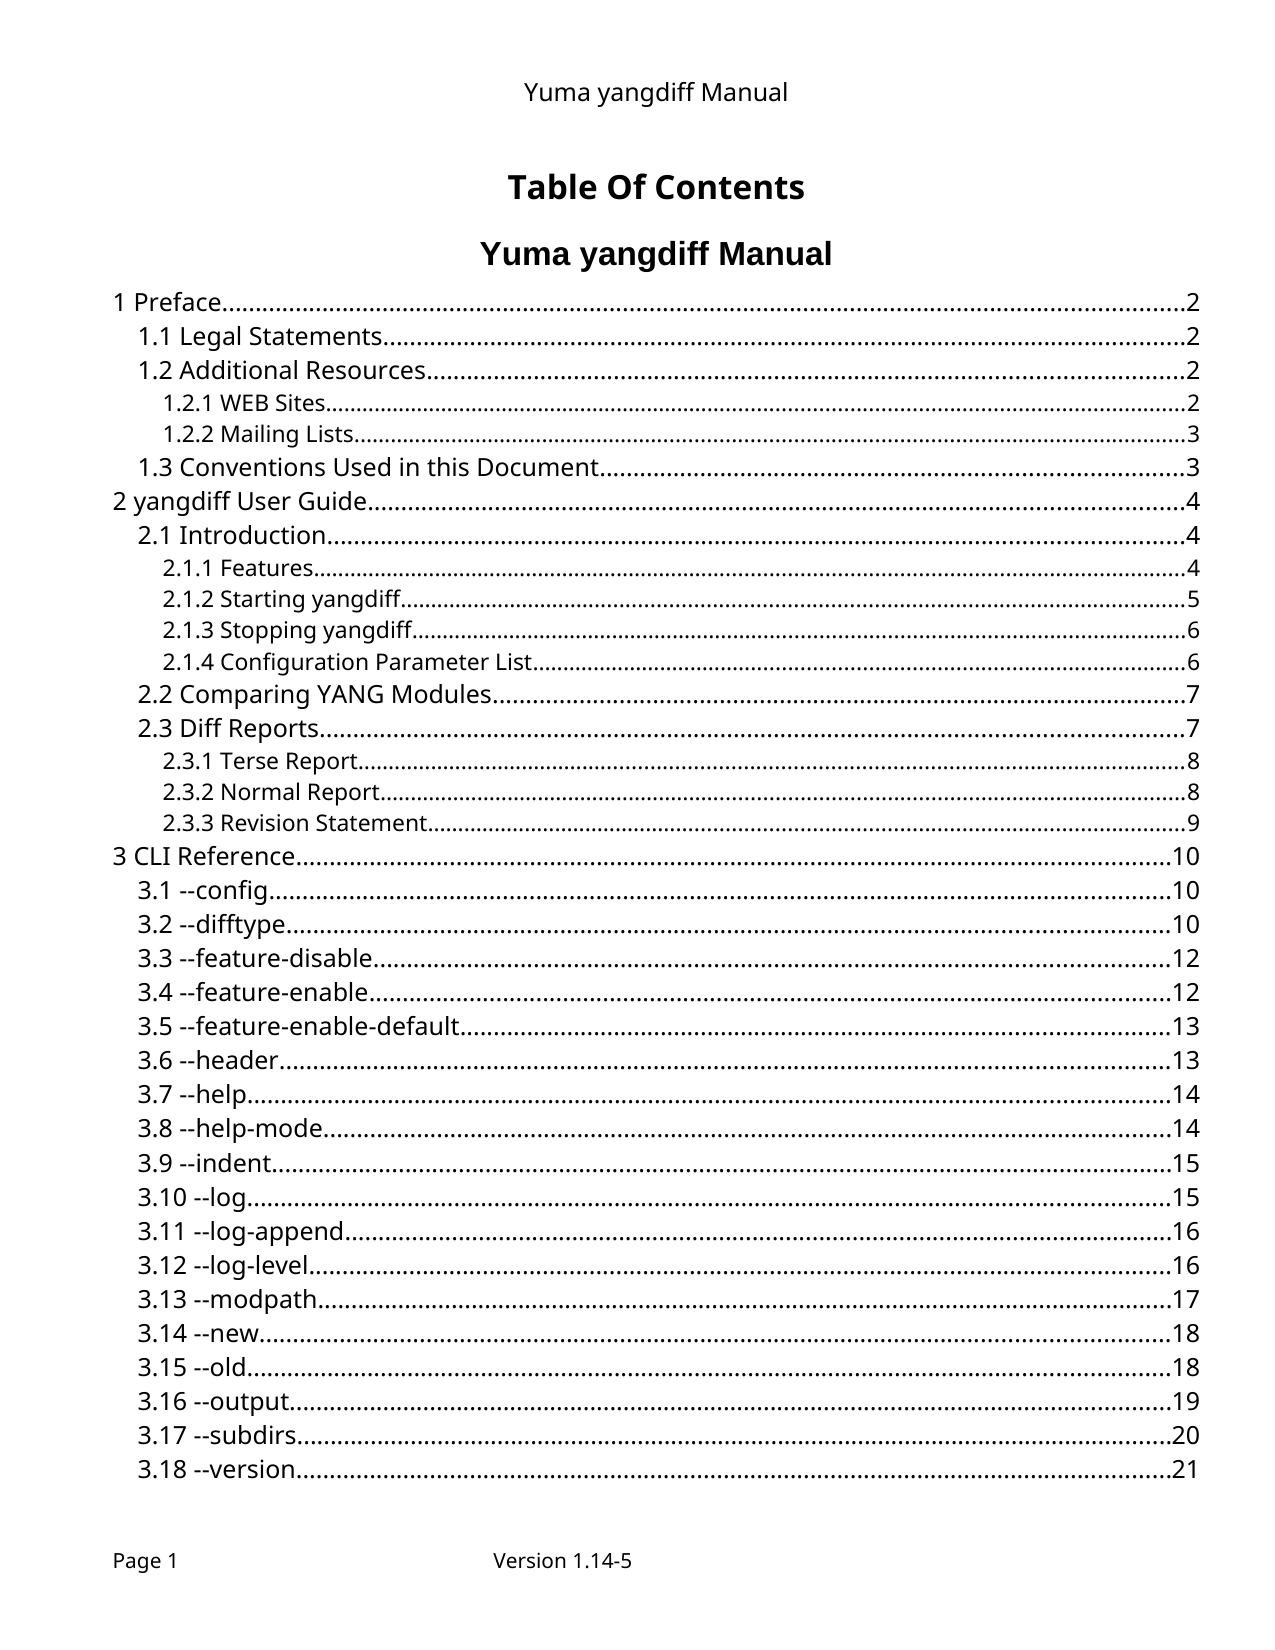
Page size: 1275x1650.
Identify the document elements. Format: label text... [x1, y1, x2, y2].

text 3.2 --difftype 10 [137, 907, 1200, 941]
text 1.1 Legal Statements 2 [137, 319, 1200, 353]
text 3.8 --help-mode 14 [137, 1111, 1200, 1145]
text 3.15 --old 18 [137, 1349, 1200, 1384]
text 1 Preface 2 [112, 285, 1200, 319]
text 3.12 --log-level 16 [137, 1247, 1200, 1281]
text 3.1 --config 10 [137, 873, 1200, 907]
text 2 yangdiff User Guide 4 [112, 484, 1200, 518]
text 2.1.3 Stopping yangdiff 6 [162, 614, 1200, 646]
text 3.17 --subdirs 20 [137, 1418, 1200, 1452]
text 2.2 Comparing YANG Modules 7 [137, 677, 1200, 711]
text 1.2 Additional Resources 2 [137, 353, 1200, 387]
text 2.3 Diff Reports 7 [137, 711, 1200, 745]
text 3 CLI Reference 10 [112, 839, 1200, 873]
text 3.9 --indent 15 [137, 1145, 1200, 1179]
text 3.13 --modpath 17 [137, 1281, 1200, 1316]
text 3.4 --feature-enable 12 [137, 975, 1200, 1009]
text 3.10 --log 15 [137, 1179, 1200, 1213]
text 3.11 --log-append 16 [137, 1213, 1200, 1247]
text 2.1.1 Features 4 [162, 552, 1200, 583]
title Table Of Contents [112, 163, 1200, 209]
text 2.3.1 Terse Report 8 [162, 745, 1200, 776]
text 3.7 --help 14 [137, 1077, 1200, 1111]
text 3.3 --feature-disable 12 [137, 941, 1200, 975]
text 2.1.2 Starting yangdiff 5 [162, 583, 1200, 614]
text 1.2.1 WEB Sites 2 [162, 387, 1200, 418]
subtitle Yuma yangdiff Manual [112, 234, 1200, 272]
text 2.1.4 Configuration Parameter List 6 [162, 646, 1200, 677]
text 3.16 --output 19 [137, 1384, 1200, 1418]
text 2.3.2 Normal Report 8 [162, 776, 1200, 807]
text 2.1 Introduction 4 [137, 518, 1200, 552]
text 3.6 --header 13 [137, 1043, 1200, 1077]
text 3.14 --new 18 [137, 1316, 1200, 1349]
text 1.2.2 Mailing Lists 3 [162, 418, 1200, 449]
text 3.18 --version 21 [137, 1452, 1200, 1486]
text 2.3.3 Revision Statement 9 [162, 807, 1200, 839]
text 1.3 Conventions Used in this Document 3 [137, 449, 1200, 484]
text 3.5 --feature-enable-default 13 [137, 1009, 1200, 1043]
